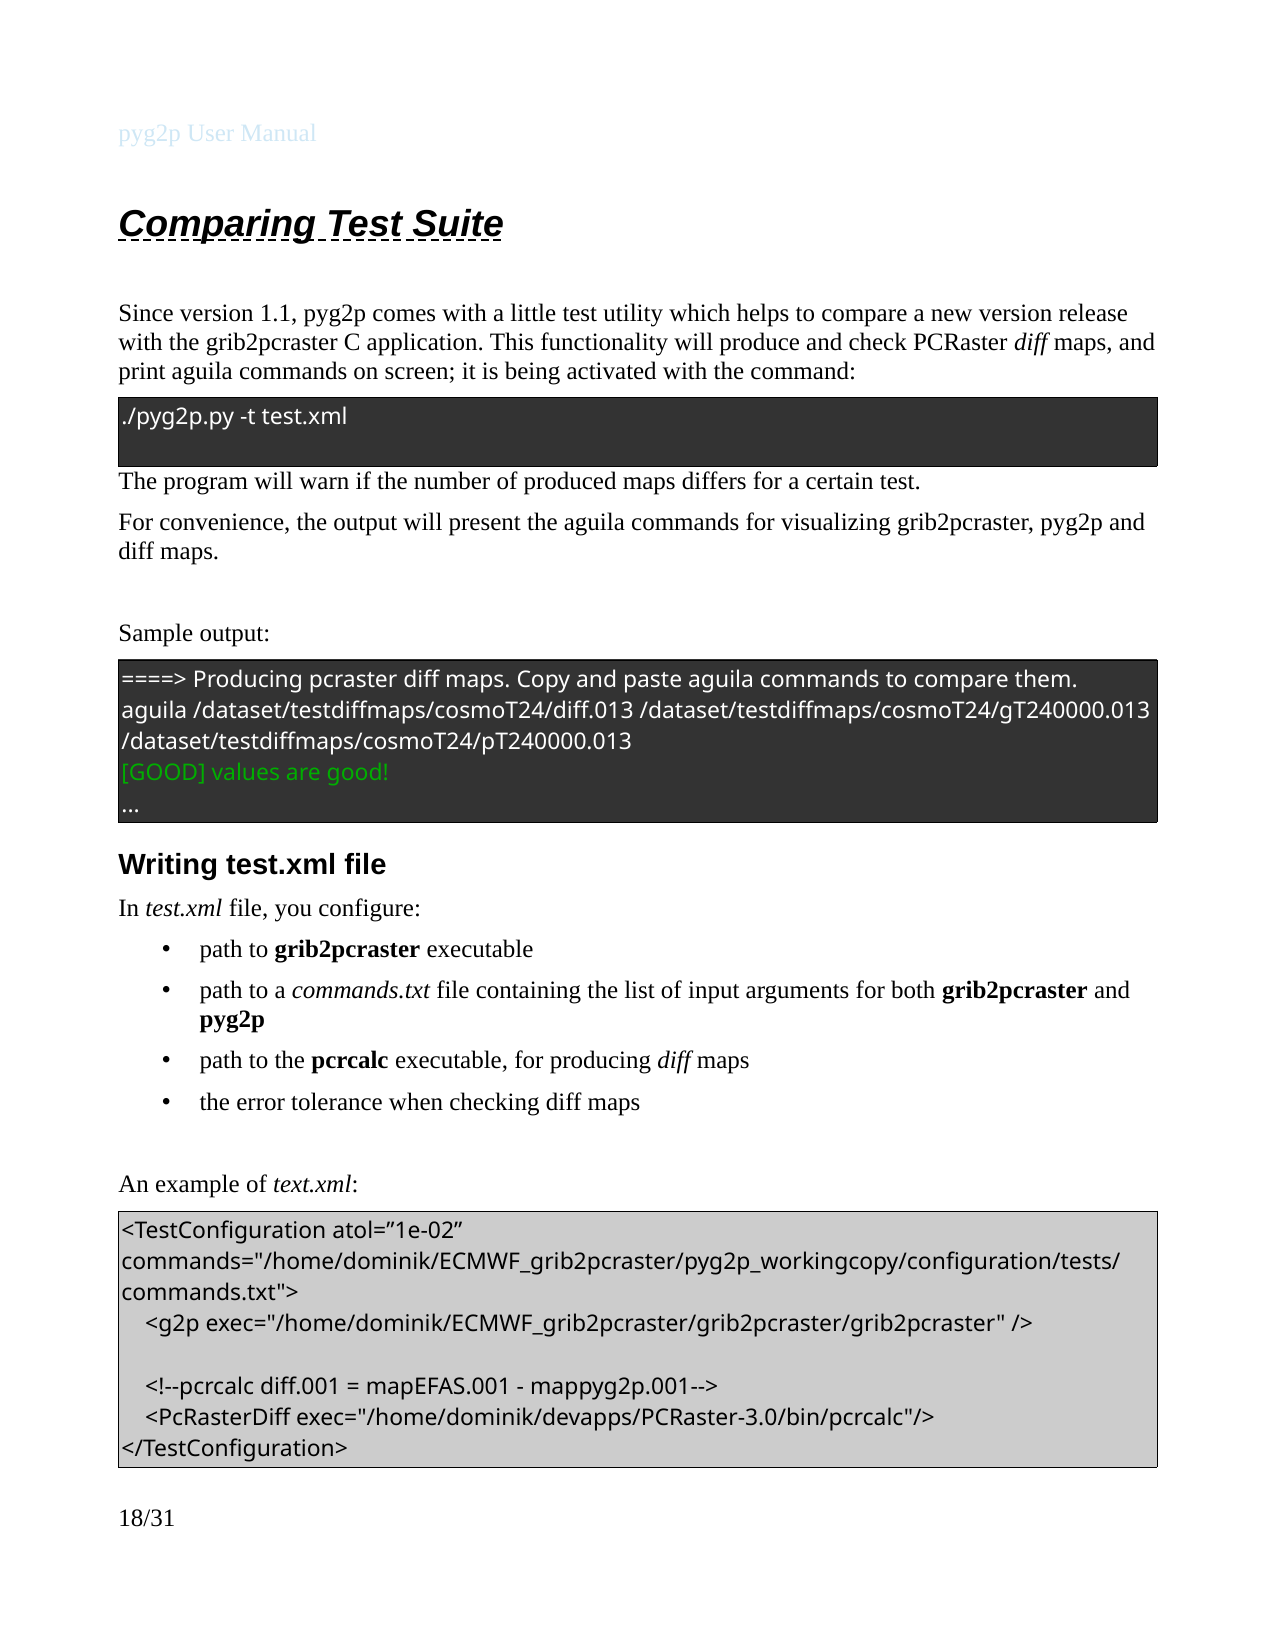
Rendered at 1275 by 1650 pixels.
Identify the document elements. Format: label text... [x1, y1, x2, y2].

text ./pyg2p.py -t test.xml [119, 398, 1157, 428]
text For convenience, the output will present the aguila commands for visualizing grib2pcraster, pyg2p and diff maps. [118, 507, 1157, 564]
text An example of text.xml: [118, 1169, 1157, 1198]
text </TestConfiguration> [119, 1429, 1157, 1467]
text <TestConfiguration atol=”1e-02” commands="/home/dominik/ECMWF_grib2pcraster/pyg2p_workingcopy/configuration/tests/commands.txt"> [119, 1212, 1157, 1304]
list path to a commands.txt file containing the list of input arguments for both grib2pcraster and pyg2p [162, 976, 1157, 1033]
text Sample output: [118, 618, 1157, 647]
text <!--pcrcalc diff.001 = mapEFAS.001 - mappyg2p.001--> [119, 1367, 1157, 1398]
text <g2p exec="/home/dominik/ECMWF_grib2pcraster/grib2pcraster/grib2pcraster" /> [119, 1304, 1157, 1336]
text ====> Producing pcraster diff maps. Copy and paste aguila commands to compare them. [119, 661, 1157, 691]
list path to the pcrcalc executable, for producing diff maps [162, 1046, 1157, 1074]
text Since version 1.1, pyg2p comes with a little test utility which helps to compare a new version release with the grib2pcraster C application. This functionality will produce and check PCRaster diff maps, and print aguila commands on screen; it is being activated with the command: [118, 298, 1157, 384]
text [GOOD] values are good! [119, 753, 1157, 784]
text In test.xml file, you configure: [118, 893, 1157, 922]
list path to grib2pcraster executable [162, 934, 1157, 963]
text <PcRasterDiff exec="/home/dominik/devapps/PCRaster-3.0/bin/pcrcalc"/> [119, 1398, 1157, 1429]
text aguila /dataset/testdiffmaps/cosmoT24/diff.013 /dataset/testdiffmaps/cosmoT24/gT240000.013 /dataset/testdiffmaps/cosmoT24/pT240000.013 [119, 691, 1157, 753]
list the error tolerance when checking diff maps [162, 1087, 1157, 1116]
text ... [119, 784, 1157, 822]
subtitle Writing test.xml file [118, 847, 1157, 881]
subtitle Comparing Test Suite [118, 201, 1157, 244]
text The program will warn if the number of produced maps differs for a certain test. [118, 467, 1157, 494]
